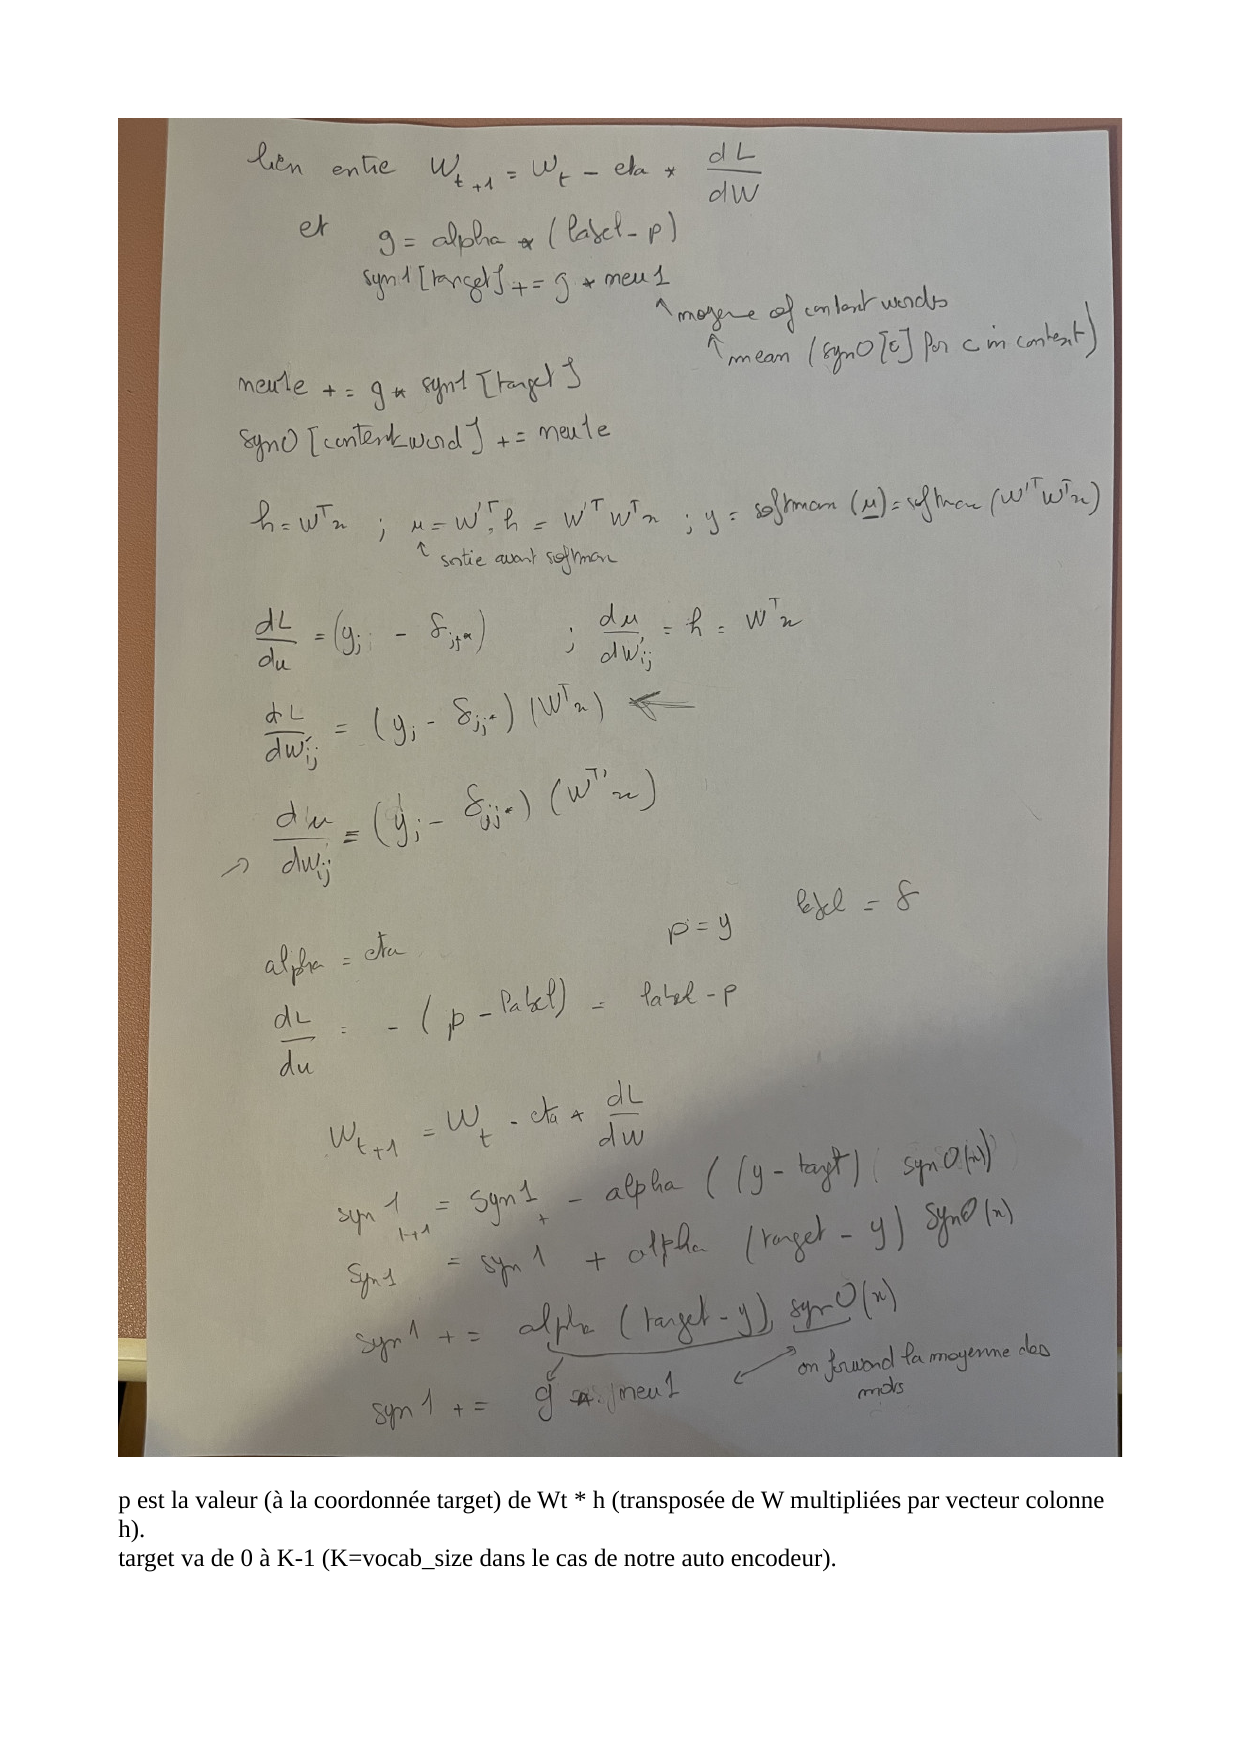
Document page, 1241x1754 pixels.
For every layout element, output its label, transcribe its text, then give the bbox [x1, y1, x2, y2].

text p est la valeur (à la coordonnée target) de Wt * h (transposée de W multipliées par vecteur colonne h). [118, 1485, 1122, 1543]
picture [118, 118, 1123, 1457]
text target va de 0 à K-1 (K=vocab_size dans le cas de notre auto encodeur). [118, 1543, 1122, 1571]
